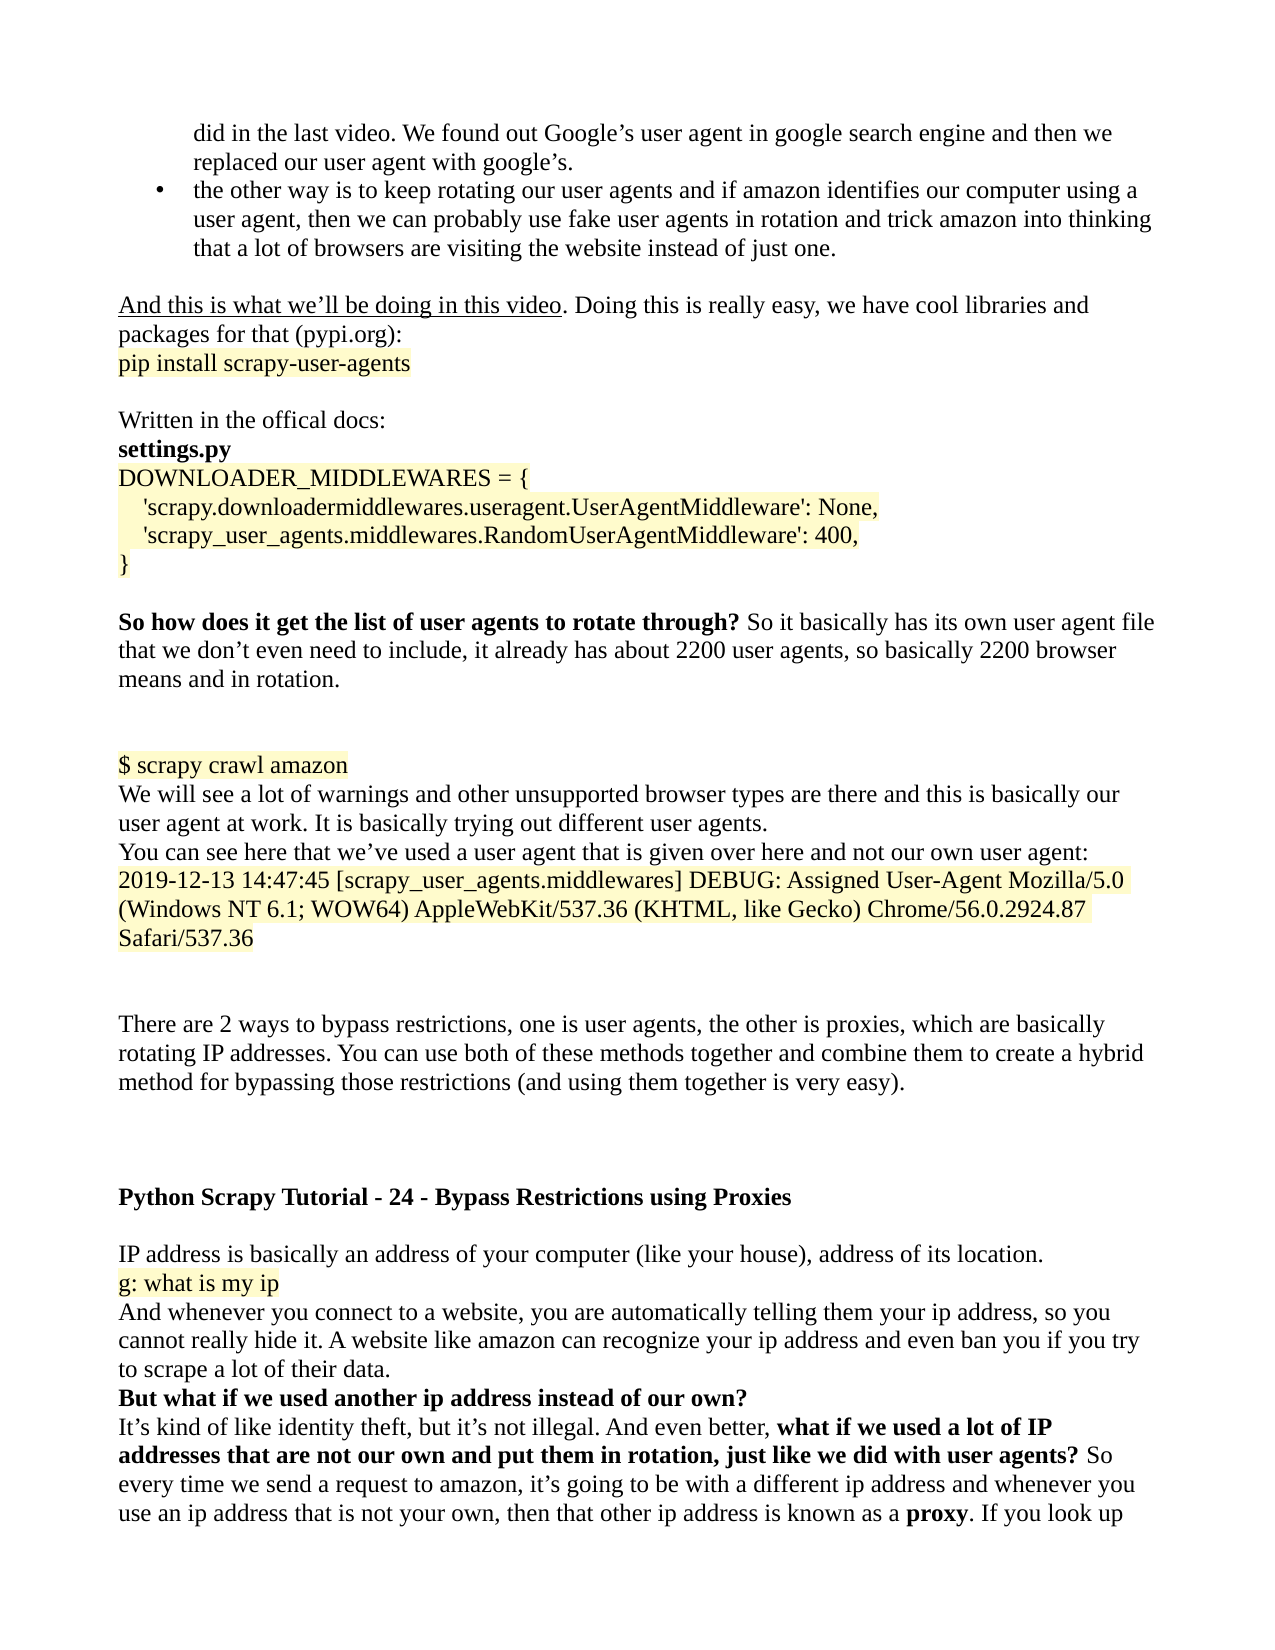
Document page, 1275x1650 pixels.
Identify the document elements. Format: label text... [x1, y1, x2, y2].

text We will see a lot of warnings and other unsupported browser types are there and this is basically our user agent at work. It is basically trying out different user agents. [118, 779, 1157, 837]
text And this is what we’ll be doing in this video. Doing this is really easy, we have cool libraries and packages for that (pypi.org): [118, 291, 1157, 348]
list the other way is to keep rotating our user agents and if amazon identifies our computer using a user agent, then we can probably use fake user agents in rotation and trick amazon into thinking that a lot of browsers are visiting the website instead of just one. [156, 176, 1157, 262]
text It’s kind of like identity theft, but it’s not illegal. And even better, what if we used a lot of IP addresses that are not our own and put them in rotation, just like we did with user agents? So every time we send a request to amazon, it’s going to be with a different ip address and whenever you use an ip address that is not your own, then that other ip address is known as a proxy. If you look up [118, 1412, 1157, 1527]
text 2019-12-13 14:47:45 [scrapy_user_agents.middlewares] DEBUG: Assigned User-Agent Mozilla/5.0 (Windows NT 6.1; WOW64) AppleWebKit/537.36 (KHTML, like Gecko) Chrome/56.0.2924.87 Safari/537.36 [118, 866, 1157, 952]
text There are 2 ways to bypass restrictions, one is user agents, the other is proxies, which are basically rotating IP addresses. You can use both of these methods together and combine them to create a hybrid method for bypassing those restrictions (and using them together is very easy). [118, 1009, 1157, 1096]
text So how does it get the list of user agents to rotate through? So it basically has its own user agent file that we don’t even need to include, it already has about 2200 user agents, so basically 2200 browser means and in rotation. [118, 607, 1157, 693]
text } [118, 549, 1157, 578]
text You can see here that we’ve used a user agent that is given over here and not our own user agent: [118, 837, 1157, 866]
text And whenever you connect to a website, you are automatically telling them your ip address, so you cannot really hide it. A website like amazon can recognize your ip address and even ban you if you try to scrape a lot of their data. [118, 1297, 1157, 1383]
text g: what is my ip [118, 1268, 1157, 1297]
list did in the last video. We found out Google’s user agent in google search engine and then we replaced our user agent with google’s. [156, 118, 1157, 176]
text Written in the offical docs: [118, 406, 1157, 434]
text $ scrapy crawl amazon [118, 751, 1157, 779]
text 'scrapy_user_agents.middlewares.RandomUserAgentMiddleware': 400, [118, 521, 1157, 549]
text DOWNLOADER_MIDDLEWARES = { [118, 463, 1157, 492]
text pip install scrapy-user-agents [118, 348, 1157, 377]
text IP address is basically an address of your computer (like your house), address of its location. [118, 1239, 1157, 1268]
text But what if we used another ip address instead of our own? [118, 1383, 1157, 1412]
text Python Scrapy Tutorial - 24 - Bypass Restrictions using Proxies [118, 1182, 1157, 1211]
text settings.py [118, 434, 1157, 463]
text 'scrapy.downloadermiddlewares.useragent.UserAgentMiddleware': None, [118, 492, 1157, 521]
